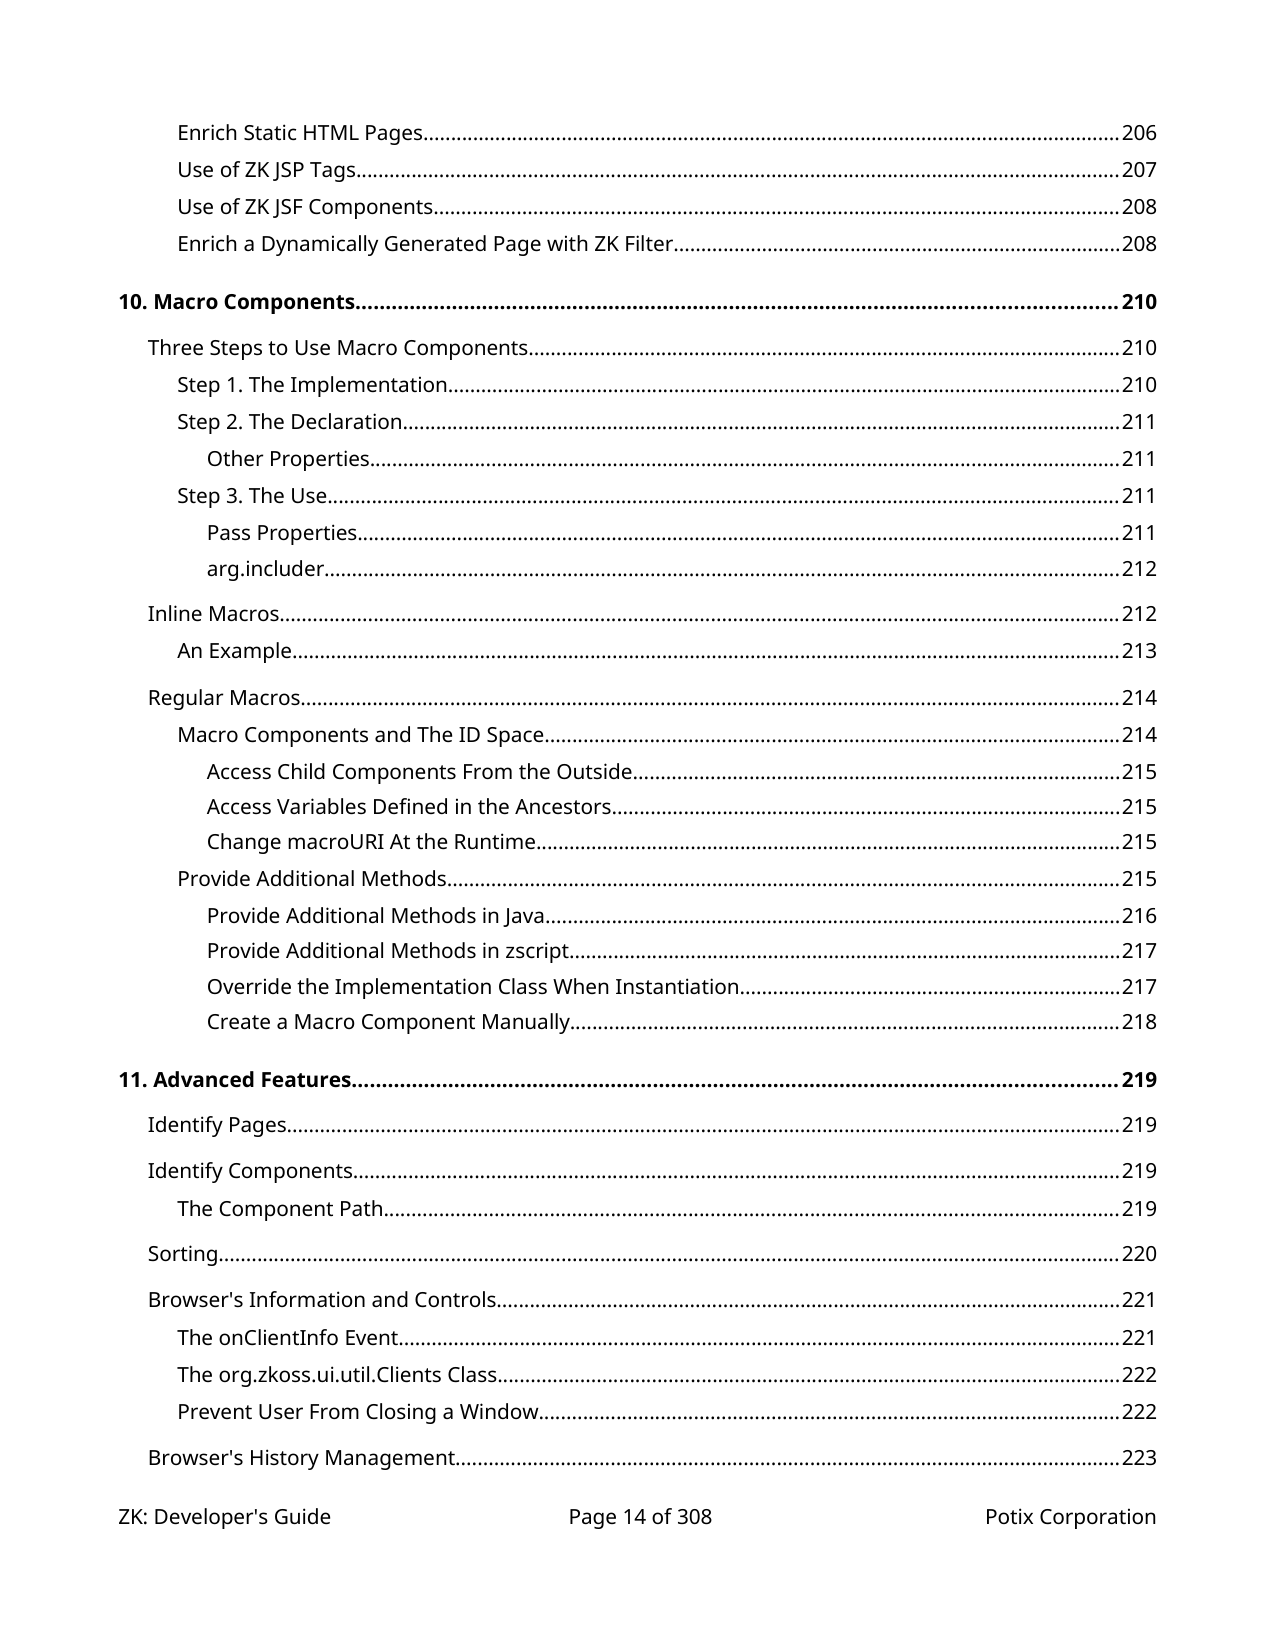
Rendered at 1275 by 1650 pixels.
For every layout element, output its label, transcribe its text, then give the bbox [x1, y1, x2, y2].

text Use of ZK JSF Components 208 [177, 192, 1157, 221]
text Sorting 220 [148, 1239, 1157, 1268]
text Step 2. The Declaration 211 [177, 407, 1157, 435]
text The org.zkoss.ui.util.Clients Class 222 [177, 1360, 1157, 1388]
text Access Variables Defined in the Ancestors 215 [207, 792, 1157, 820]
text Provide Additional Methods 215 [177, 864, 1157, 892]
text 11. Advanced Features 219 [118, 1065, 1157, 1093]
text Change macroURI At the Runtime 215 [207, 827, 1157, 855]
text An Example 213 [177, 637, 1157, 665]
text Macro Components and The ID Space 214 [177, 720, 1157, 748]
text Identify Components 219 [148, 1157, 1157, 1185]
text Three Steps to Use Macro Components 210 [148, 333, 1157, 361]
text Other Properties 211 [207, 444, 1157, 472]
text Step 1. The Implementation 210 [177, 370, 1157, 398]
text Step 3. The Use 211 [177, 481, 1157, 509]
text Identify Pages 219 [148, 1111, 1157, 1139]
text Browser's History Management 223 [148, 1443, 1157, 1471]
text Pass Properties 211 [207, 518, 1157, 547]
text The onClientInfo Event 221 [177, 1323, 1157, 1351]
text 10. Macro Components 210 [118, 287, 1157, 315]
text Enrich Static HTML Pages 206 [177, 118, 1157, 146]
text Access Child Components From the Outside 215 [207, 757, 1157, 785]
text Enrich a Dynamically Generated Page with ZK Filter 208 [177, 229, 1157, 258]
text Regular Macros 214 [148, 683, 1157, 711]
text Prevent User From Closing a Window 222 [177, 1397, 1157, 1425]
text The Component Path 219 [177, 1194, 1157, 1222]
text arg.includer 212 [207, 554, 1157, 582]
text Provide Additional Methods in zscript 217 [207, 937, 1157, 965]
text Browser's Information and Controls 221 [148, 1286, 1157, 1314]
text Provide Additional Methods in Java 216 [207, 901, 1157, 929]
text Override the Implementation Class When Instantiation 217 [207, 972, 1157, 1000]
text Create a Macro Component Manually 218 [207, 1007, 1157, 1035]
text Inline Macros 212 [148, 599, 1157, 628]
text Use of ZK JSP Tags 207 [177, 155, 1157, 183]
